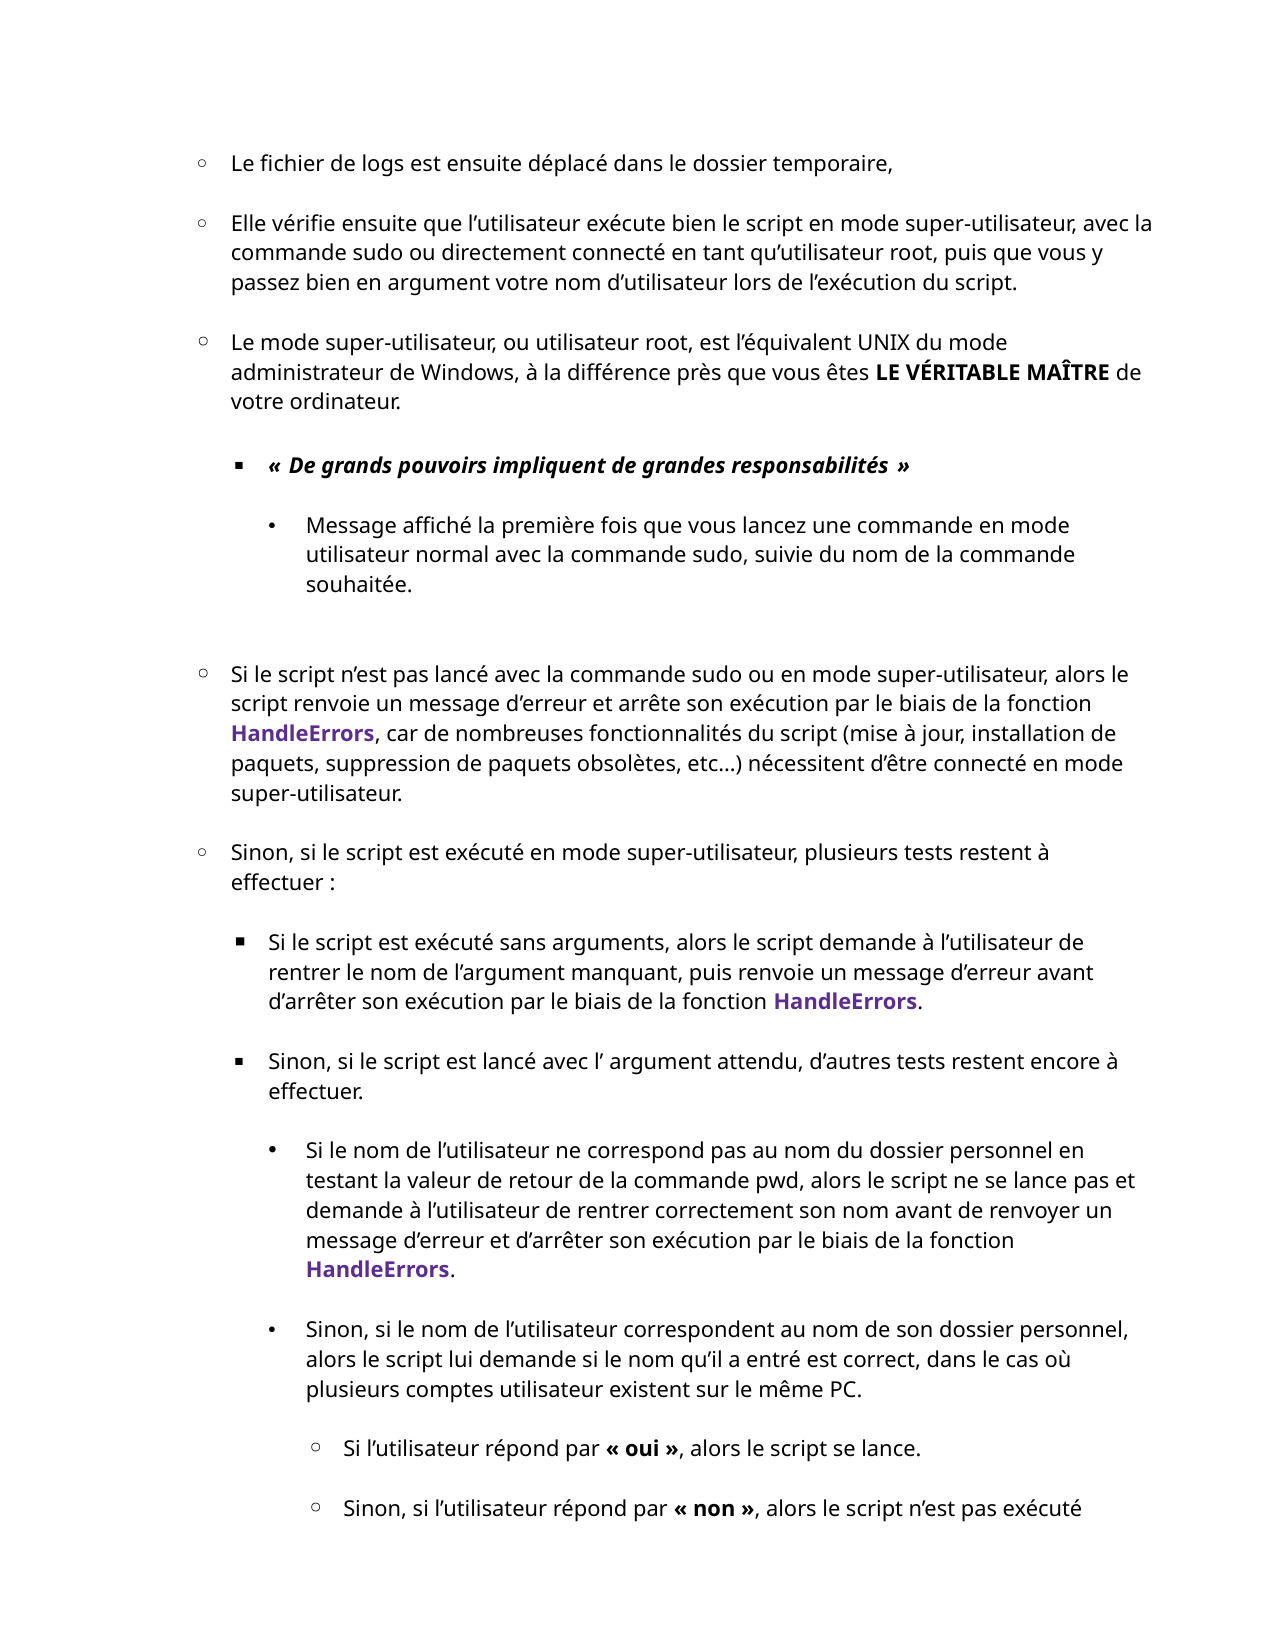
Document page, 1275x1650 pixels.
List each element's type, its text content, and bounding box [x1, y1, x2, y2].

list Sinon, si le nom de l’utilisateur correspondent au nom de son dossier personnel, alors le script lui demande si le nom qu’il a entré est correct, dans le cas où plusieurs comptes utilisateur existent sur le même PC. [268, 1314, 1157, 1403]
list Sinon, si le script est lancé avec l’ argument attendu, d’autres tests restent encore à effectuer. [231, 1046, 1157, 1106]
list Sinon, si l’utilisateur répond par « non », alors le script n’est pas exécuté [306, 1493, 1157, 1523]
list Elle vérifie ensuite que l’utilisateur exécute bien le script en mode super-utilisateur, avec la commande sudo ou directement connecté en tant qu’utilisateur root, puis que vous y passez bien en argument votre nom d’utilisateur lors de l’exécution du script. [193, 207, 1157, 297]
list Le mode super-utilisateur, ou utilisateur root, est l’équivalent UNIX du mode administrateur de Windows, à la différence près que vous êtes LE VÉRITABLE MAÎTRE de votre ordinateur. [193, 327, 1157, 416]
list Sinon, si le script est exécuté en mode super-utilisateur, plusieurs tests restent à effectuer : [193, 837, 1157, 897]
list Si le script n’est pas lancé avec la commande sudo ou en mode super-utilisateur, alors le script renvoie un message d’erreur et arrête son exécution par le biais de la fonction HandleErrors, car de nombreuses fonctionnalités du script (mise à jour, installation de paquets, suppression de paquets obsolètes, etc…) nécessitent d’être connecté en mode super-utilisateur. [193, 659, 1157, 808]
list Si le nom de l’utilisateur ne correspond pas au nom du dossier personnel en testant la valeur de retour de la commande pwd, alors le script ne se lance pas et demande à l’utilisateur de rentrer correctement son nom avant de renvoyer un message d’erreur et d’arrêter son exécution par le biais de la fonction HandleErrors. [268, 1135, 1157, 1284]
list Si le script est exécuté sans arguments, alors le script demande à l’utilisateur de rentrer le nom de l’argument manquant, puis renvoie un message d’erreur avant d’arrêter son exécution par le biais de la fonction HandleErrors. [231, 927, 1157, 1016]
list Message affiché la première fois que vous lancez une commande en mode utilisateur normal avec la commande sudo, suivie du nom de la commande souhaitée. [268, 510, 1157, 599]
list Le fichier de logs est ensuite déplacé dans le dossier temporaire, [193, 148, 1157, 178]
list Si l’utilisateur répond par « oui », alors le script se lance. [306, 1433, 1157, 1463]
list « De grands pouvoirs impliquent de grandes responsabilités » [231, 450, 1157, 480]
